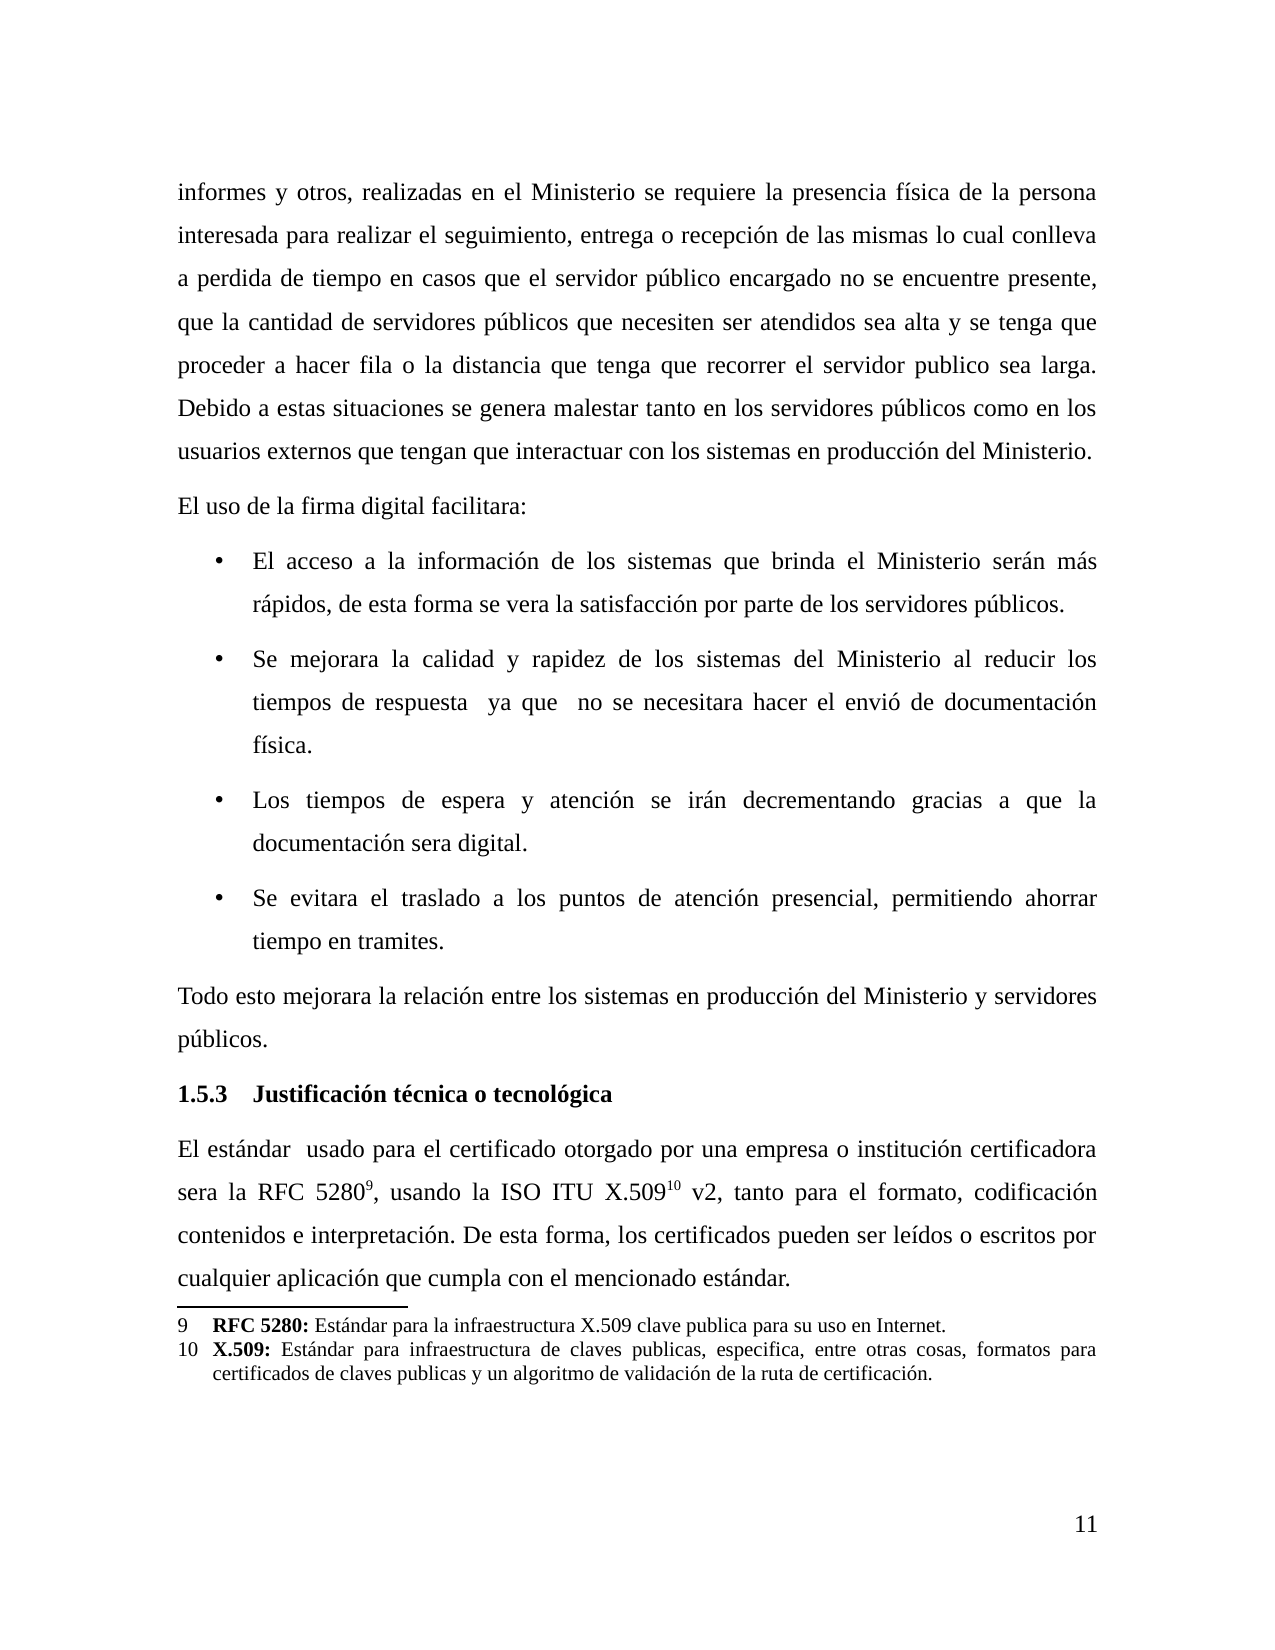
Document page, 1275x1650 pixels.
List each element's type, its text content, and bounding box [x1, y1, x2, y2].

text Todo esto mejorara la relación entre los sistemas en producción del Ministerio y servidores públicos. [177, 981, 1098, 1053]
list Se evitara el traslado a los puntos de atención presencial, permitiendo ahorrar tiempo en tramites. [215, 883, 1098, 955]
subtitle Justificación técnica o tecnológica [177, 1079, 1098, 1108]
text El estándar usado para el certificado otorgado por una empresa o institución certificadora sera la RFC 5280, usando la ISO ITU X.509 v2, tanto para el formato, codificación contenidos e interpretación. De esta forma, los certificados pueden ser leídos o escritos por cualquier aplicación que cumpla con el mencionado estándar. [177, 1134, 1098, 1292]
text El uso de la firma digital facilitara: [177, 491, 1098, 519]
list Se mejorara la calidad y rapidez de los sistemas del Ministerio al reducir los tiempos de respuesta ya que no se necesitara hacer el envió de documentación física. [215, 644, 1098, 759]
list Los tiempos de espera y atención se irán decrementando gracias a que la documentación sera digital. [215, 785, 1098, 857]
text informes y otros, realizadas en el Ministerio se requiere la presencia física de la persona interesada para realizar el seguimiento, entrega o recepción de las mismas lo cual conlleva a perdida de tiempo en casos que el servidor público encargado no se encuentre presente, que la cantidad de servidores públicos que necesiten ser atendidos sea alta y se tenga que proceder a hacer fila o la distancia que tenga que recorrer el servidor publico sea larga. Debido a estas situaciones se genera malestar tanto en los servidores públicos como en los usuarios externos que tengan que interactuar con los sistemas en producción del Ministerio. [177, 177, 1098, 465]
text X.509: Estándar para infraestructura de claves publicas, especifica, entre otras cosas, formatos para certificados de claves publicas y un algoritmo de validación de la ruta de certificación. [177, 1337, 1098, 1385]
text RFC 5280: Estándar para la infraestructura X.509 clave publica para su uso en Internet. [177, 1313, 1098, 1337]
list El acceso a la información de los sistemas que brinda el Ministerio serán más rápidos, de esta forma se vera la satisfacción por parte de los servidores públicos. [215, 546, 1098, 618]
